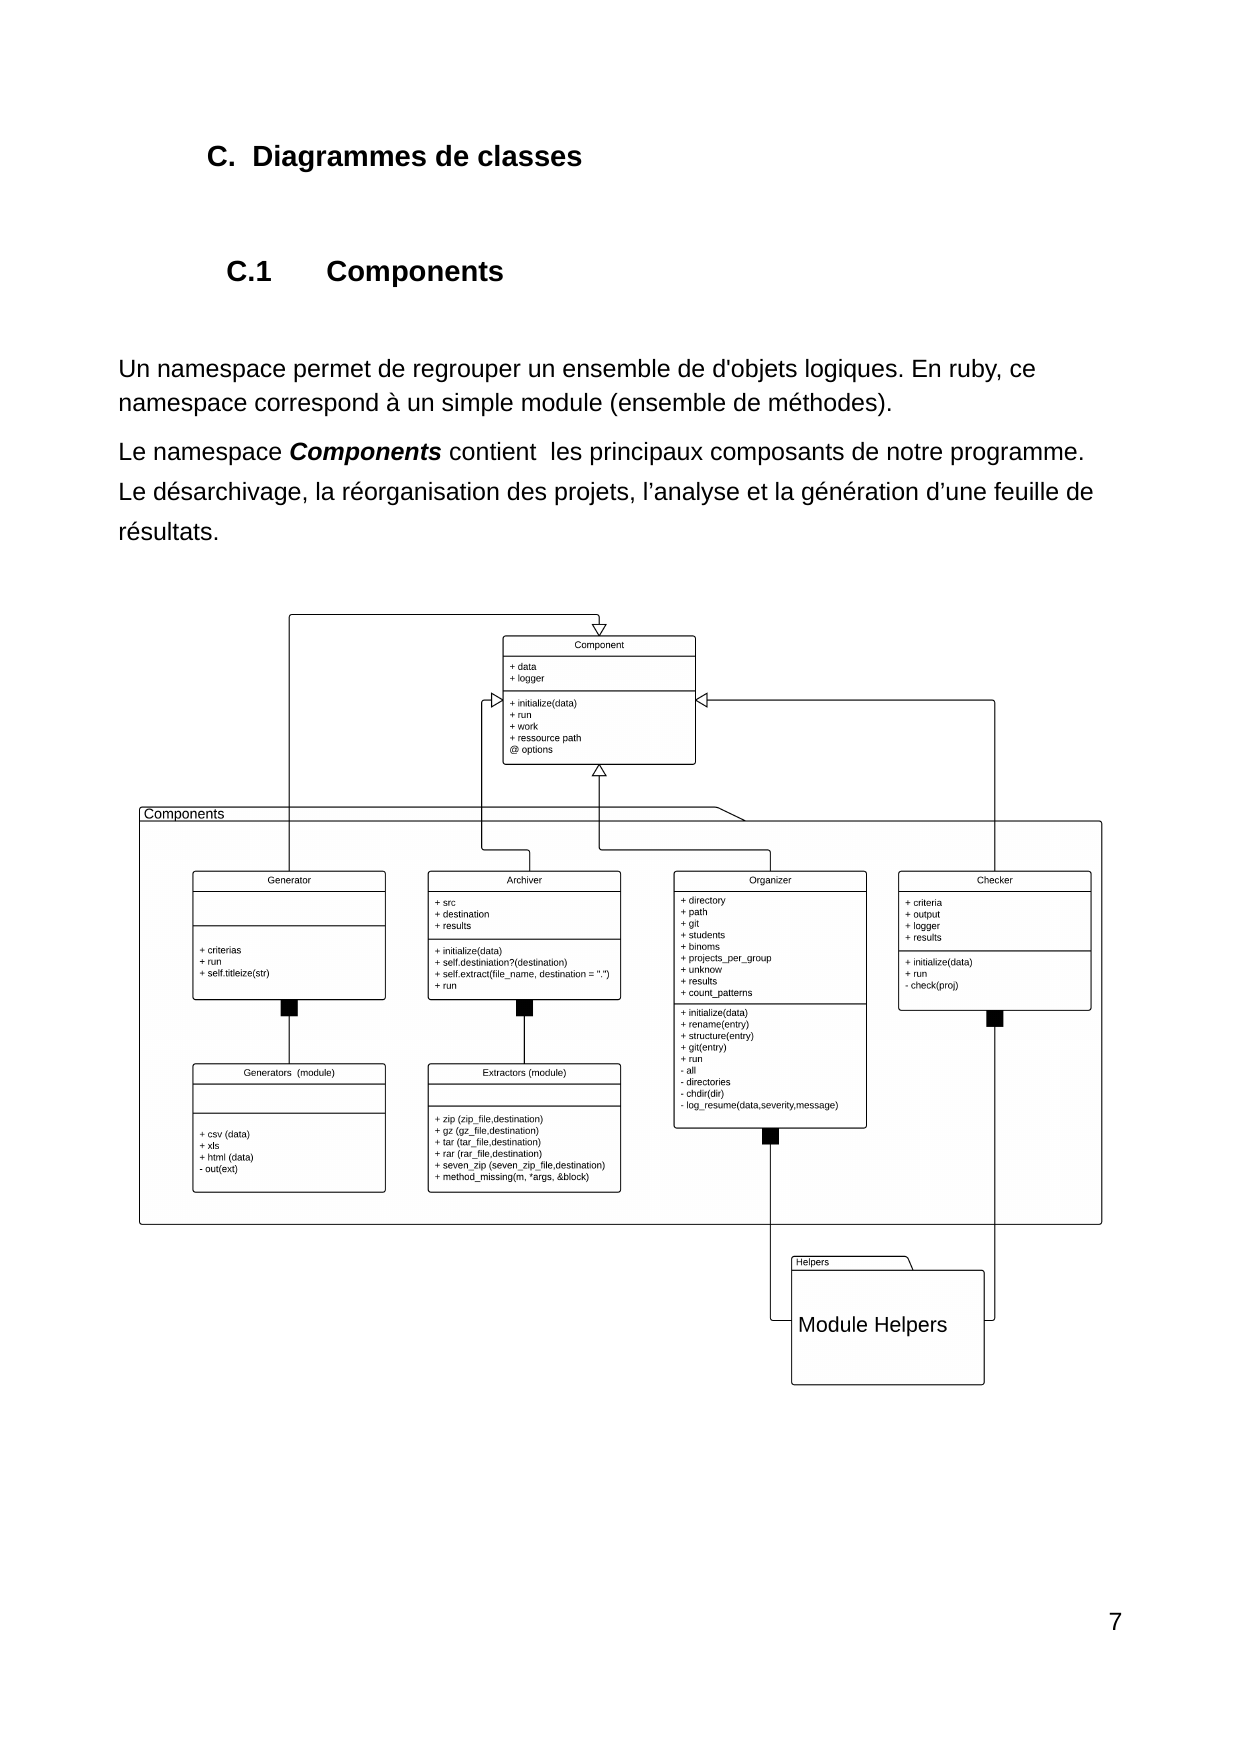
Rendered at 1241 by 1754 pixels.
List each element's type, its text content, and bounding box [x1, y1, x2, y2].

picture [118, 593, 1123, 1406]
text Un namespace permet de regrouper un ensemble de d'objets logiques. En ruby, ce namespace correspond à un simple module (ensemble de méthodes). [118, 354, 1122, 417]
subtitle Components [178, 254, 1122, 287]
subtitle Diagrammes de classes [178, 139, 1122, 172]
text Le namespace Components contient les principaux composants de notre programme. Le désarchivage, la réorganisation des projets, l’analyse et la génération d’une feuille de résultats. [118, 437, 1122, 545]
